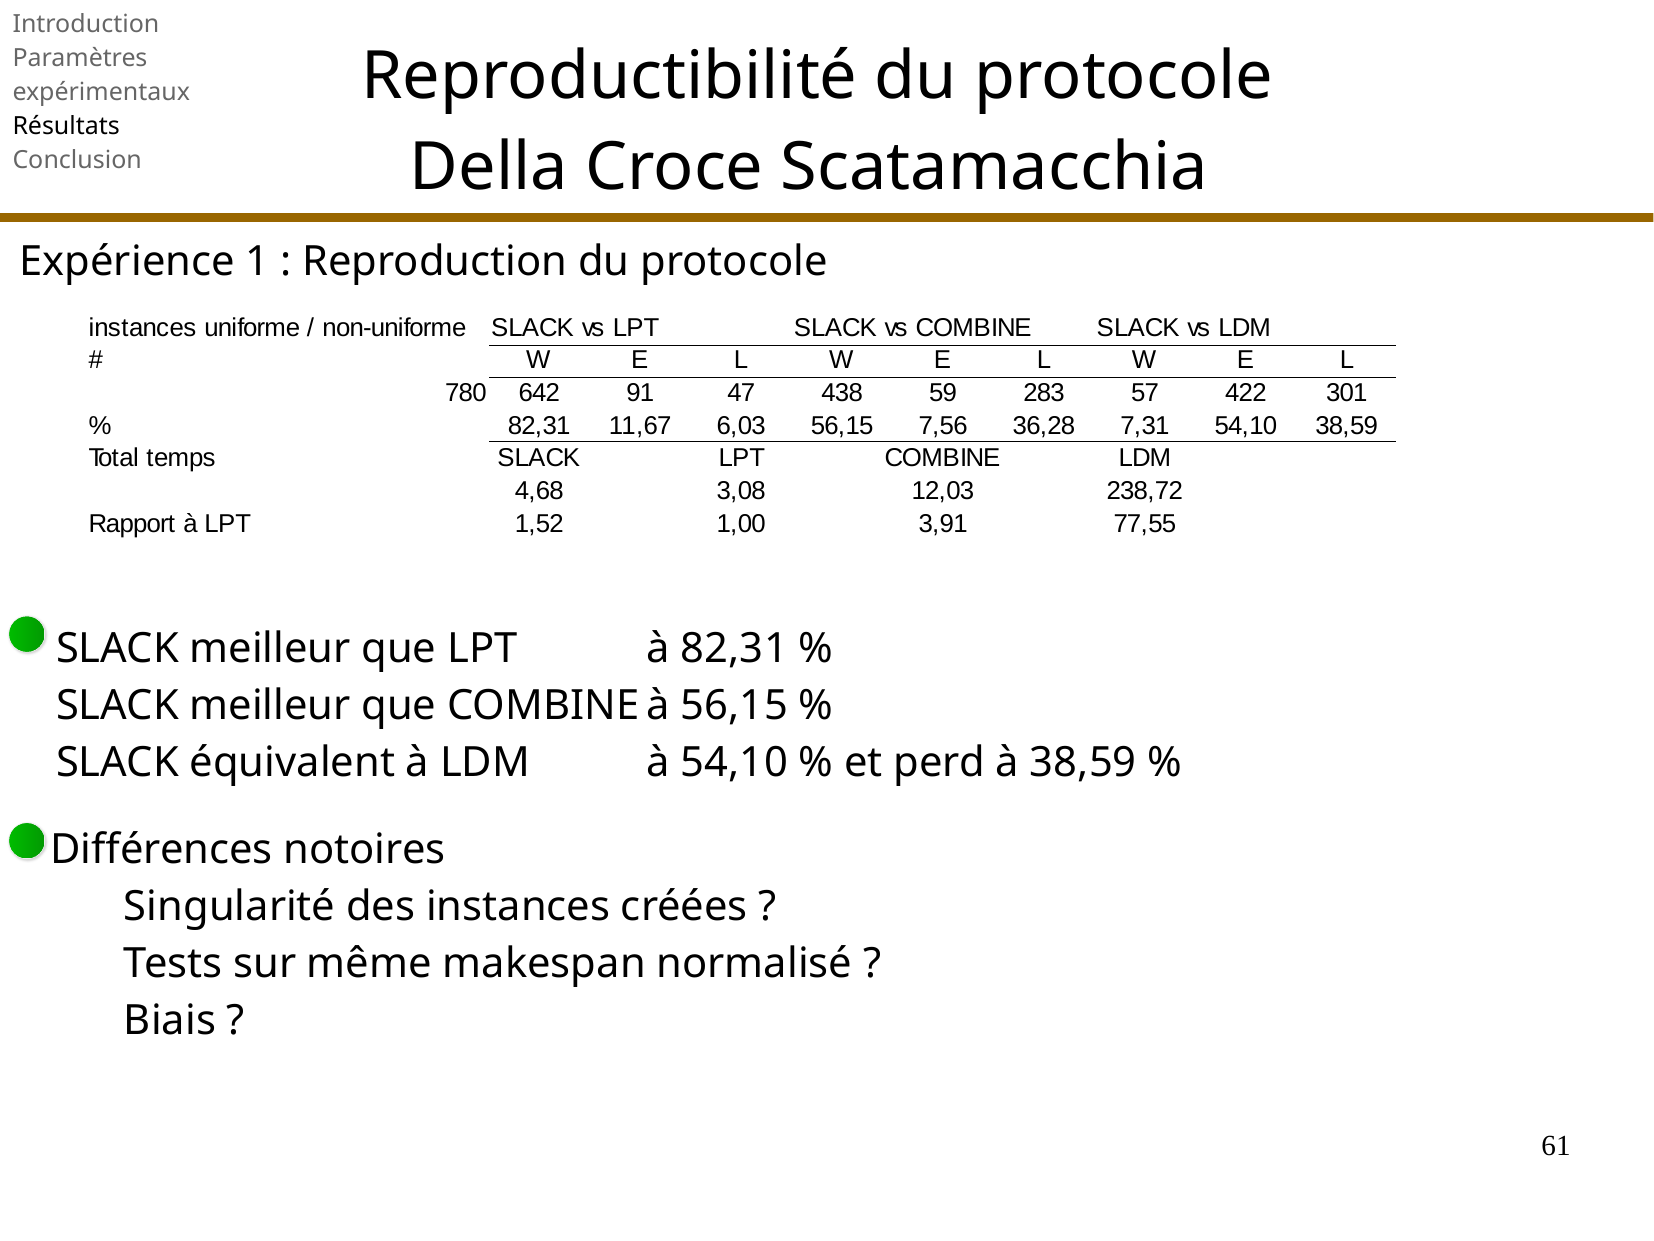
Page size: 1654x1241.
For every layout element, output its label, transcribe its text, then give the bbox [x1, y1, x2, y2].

picture [6, 820, 50, 863]
picture [85, 311, 1400, 544]
picture [6, 614, 50, 656]
text_box Introduction Paramètres expérimentaux Résultats Conclusion [0, 0, 347, 128]
text_box Expérience 1 : Reproduction du protocole [4, 223, 922, 286]
text_box Différences notoires Singularité des instances créées ? Tests sur même makespan normalisé ? Biais ? [35, 811, 1063, 1065]
text_box SLACK meilleur que LPT à 82,31 % SLACK meilleur que COMBINE à 56,15 % SLACK équivalent à LDM à 54,10 % et perd à 38,59 % [41, 610, 1477, 817]
title Reproductibilité du protocole Della Croce Scatamacchia [82, 42, 1571, 195]
